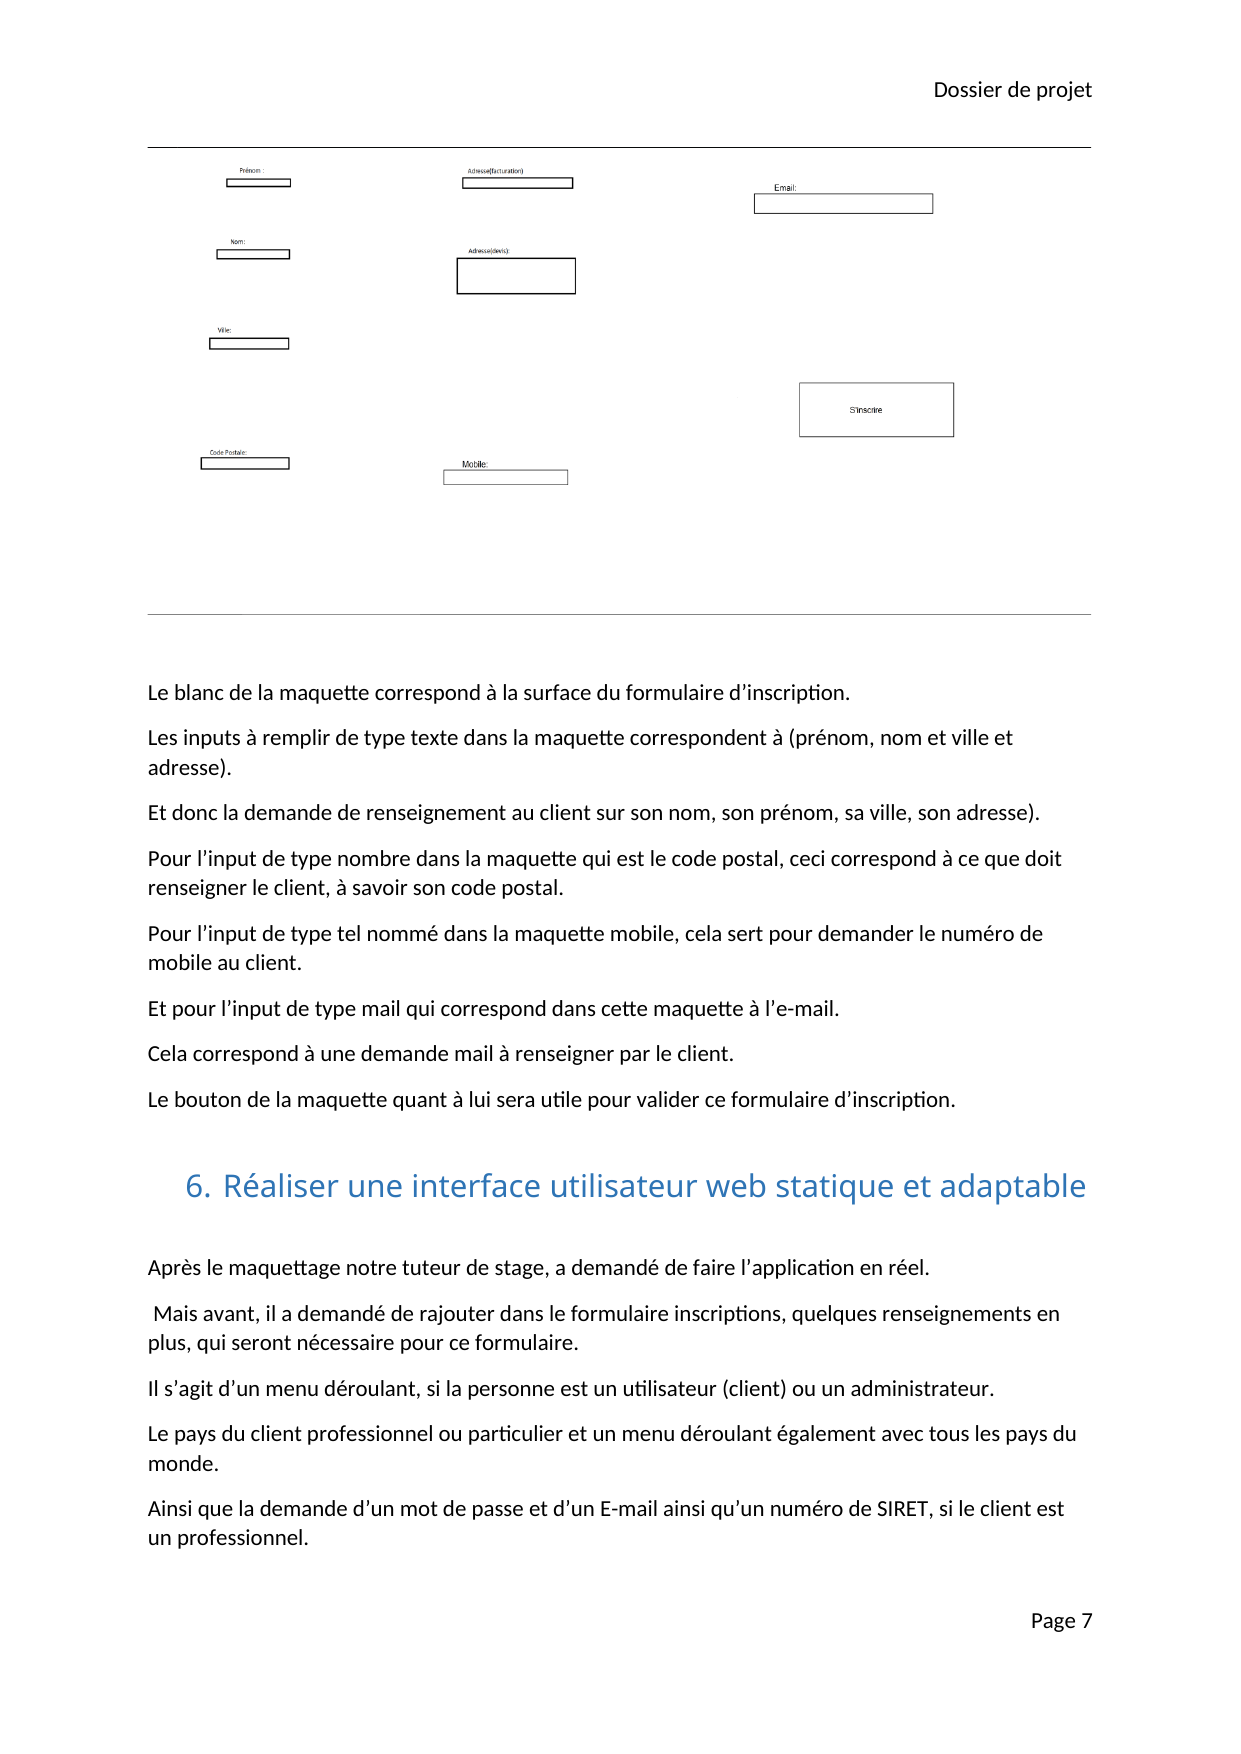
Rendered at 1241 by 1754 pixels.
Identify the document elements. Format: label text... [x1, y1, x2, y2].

text Pour l’input de type tel nommé dans la maquette mobile, cela sert pour demander le numéro de mobile au client. [148, 919, 1093, 976]
text Le blanc de la maquette correspond à la surface du formulaire d’inscription. [148, 678, 1093, 706]
list Réaliser une interface utilisateur web statique et adaptable [185, 1164, 1093, 1207]
text Le bouton de la maquette quant à lui sera utile pour valider ce formulaire d’inscription. [148, 1085, 1093, 1113]
text Pour l’input de type nombre dans la maquette qui est le code postal, ceci correspond à ce que doit renseigner le client, à savoir son code postal. [148, 844, 1093, 901]
text Et donc la demande de renseignement au client sur son nom, son prénom, sa ville, son adresse). [148, 798, 1093, 826]
text Il s’agit d’un menu déroulant, si la personne est un utilisateur (client) ou un administrateur. [148, 1374, 1093, 1402]
text Le pays du client professionnel ou particulier et un menu déroulant également avec tous les pays du monde. [148, 1419, 1093, 1477]
text Ainsi que la demande d’un mot de passe et d’un E-mail ainsi qu’un numéro de SIRET, si le client est un professionnel. [148, 1494, 1093, 1551]
text Cela correspond à une demande mail à renseigner par le client. [148, 1039, 1093, 1067]
text Et pour l’input de type mail qui correspond dans cette maquette à l’e-mail. [148, 994, 1093, 1022]
text Les inputs à remplir de type texte dans la maquette correspondent à (prénom, nom et ville et adresse). [148, 723, 1093, 781]
text Après le maquettage notre tuteur de stage, a demandé de faire l’application en réel. [148, 1253, 1093, 1281]
text Mais avant, il a demandé de rajouter dans le formulaire inscriptions, quelques renseignements en plus, qui seront nécessaire pour ce formulaire. [148, 1299, 1093, 1356]
